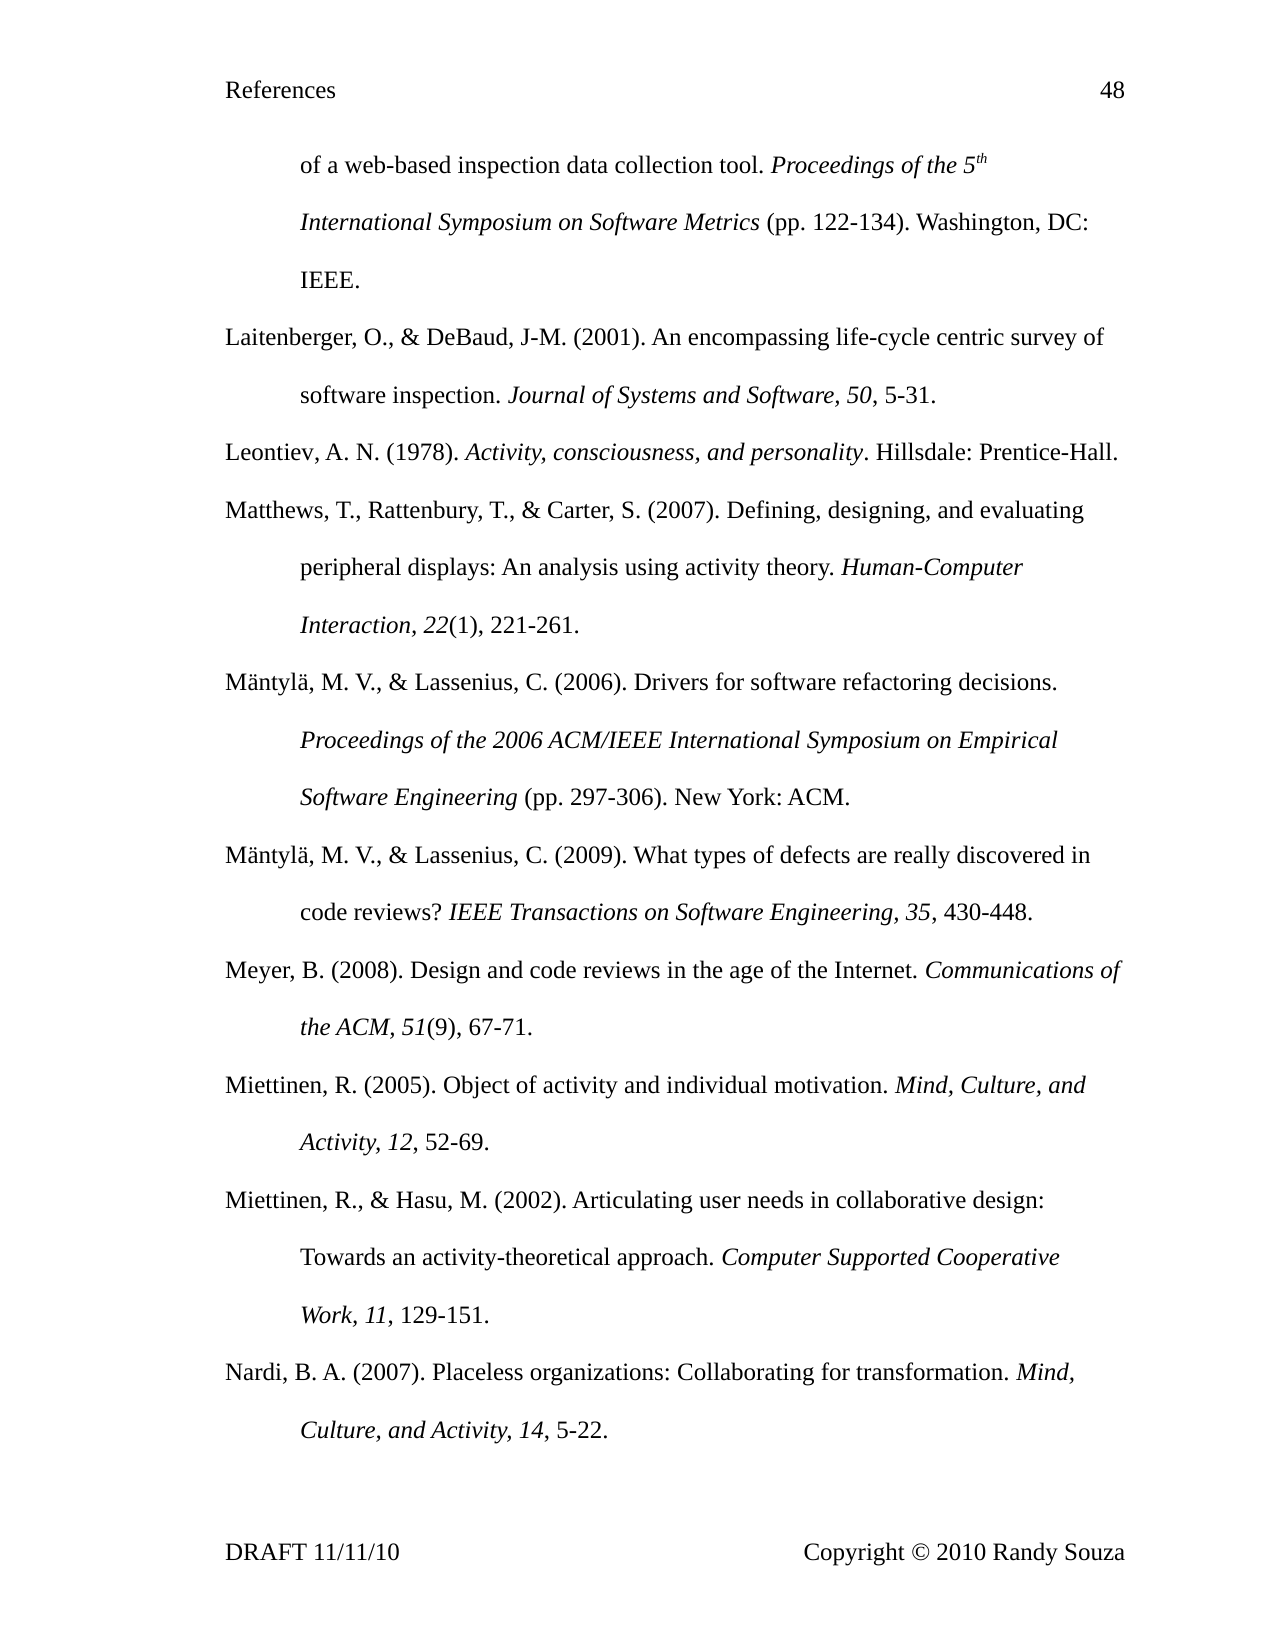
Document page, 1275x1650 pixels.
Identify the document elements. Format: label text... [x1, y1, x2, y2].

text Miettinen, R. (2005). Object of activity and individual motivation. Mind, Culture, and Activity, 12, 52-69. [225, 1070, 1125, 1156]
text Mäntylä, M. V., & Lassenius, C. (2009). What types of defects are really discovered in code reviews? IEEE Transactions on Software Engineering, 35, 430-448. [225, 840, 1125, 926]
text Miettinen, R., & Hasu, M. (2002). Articulating user needs in collaborative design: Towards an activity-theoretical approach. Computer Supported Cooperative Work, 11, 129-151. [225, 1185, 1125, 1329]
text Laitenberger, O., & DeBaud, J-M. (2001). An encompassing life-cycle centric survey of software inspection. Journal of Systems and Software, 50, 5-31. [225, 322, 1125, 409]
text Leontiev, A. N. (1978). Activity, consciousness, and personality. Hillsdale: Prentice-Hall. [225, 437, 1125, 466]
text Mäntylä, M. V., & Lassenius, C. (2006). Drivers for software refactoring decisions. Proceedings of the 2006 ACM/IEEE International Symposium on Empirical Software Engineering (pp. 297-306). New York: ACM. [225, 667, 1125, 811]
text Matthews, T., Rattenbury, T., & Carter, S. (2007). Defining, designing, and evaluating peripheral displays: An analysis using activity theory. Human-Computer Interaction, 22(1), 221-261. [225, 495, 1125, 639]
text Meyer, B. (2008). Design and code reviews in the age of the Internet. Communications of the ACM, 51(9), 67-71. [225, 955, 1125, 1041]
text Nardi, B. A. (2007). Placeless organizations: Collaborating for transformation. Mind, Culture, and Activity, 14, 5-22. [225, 1357, 1125, 1444]
text of a web-based inspection data collection tool. Proceedings of the 5th International Symposium on Software Metrics (pp. 122-134). Washington, DC: IEEE. [225, 150, 1125, 294]
